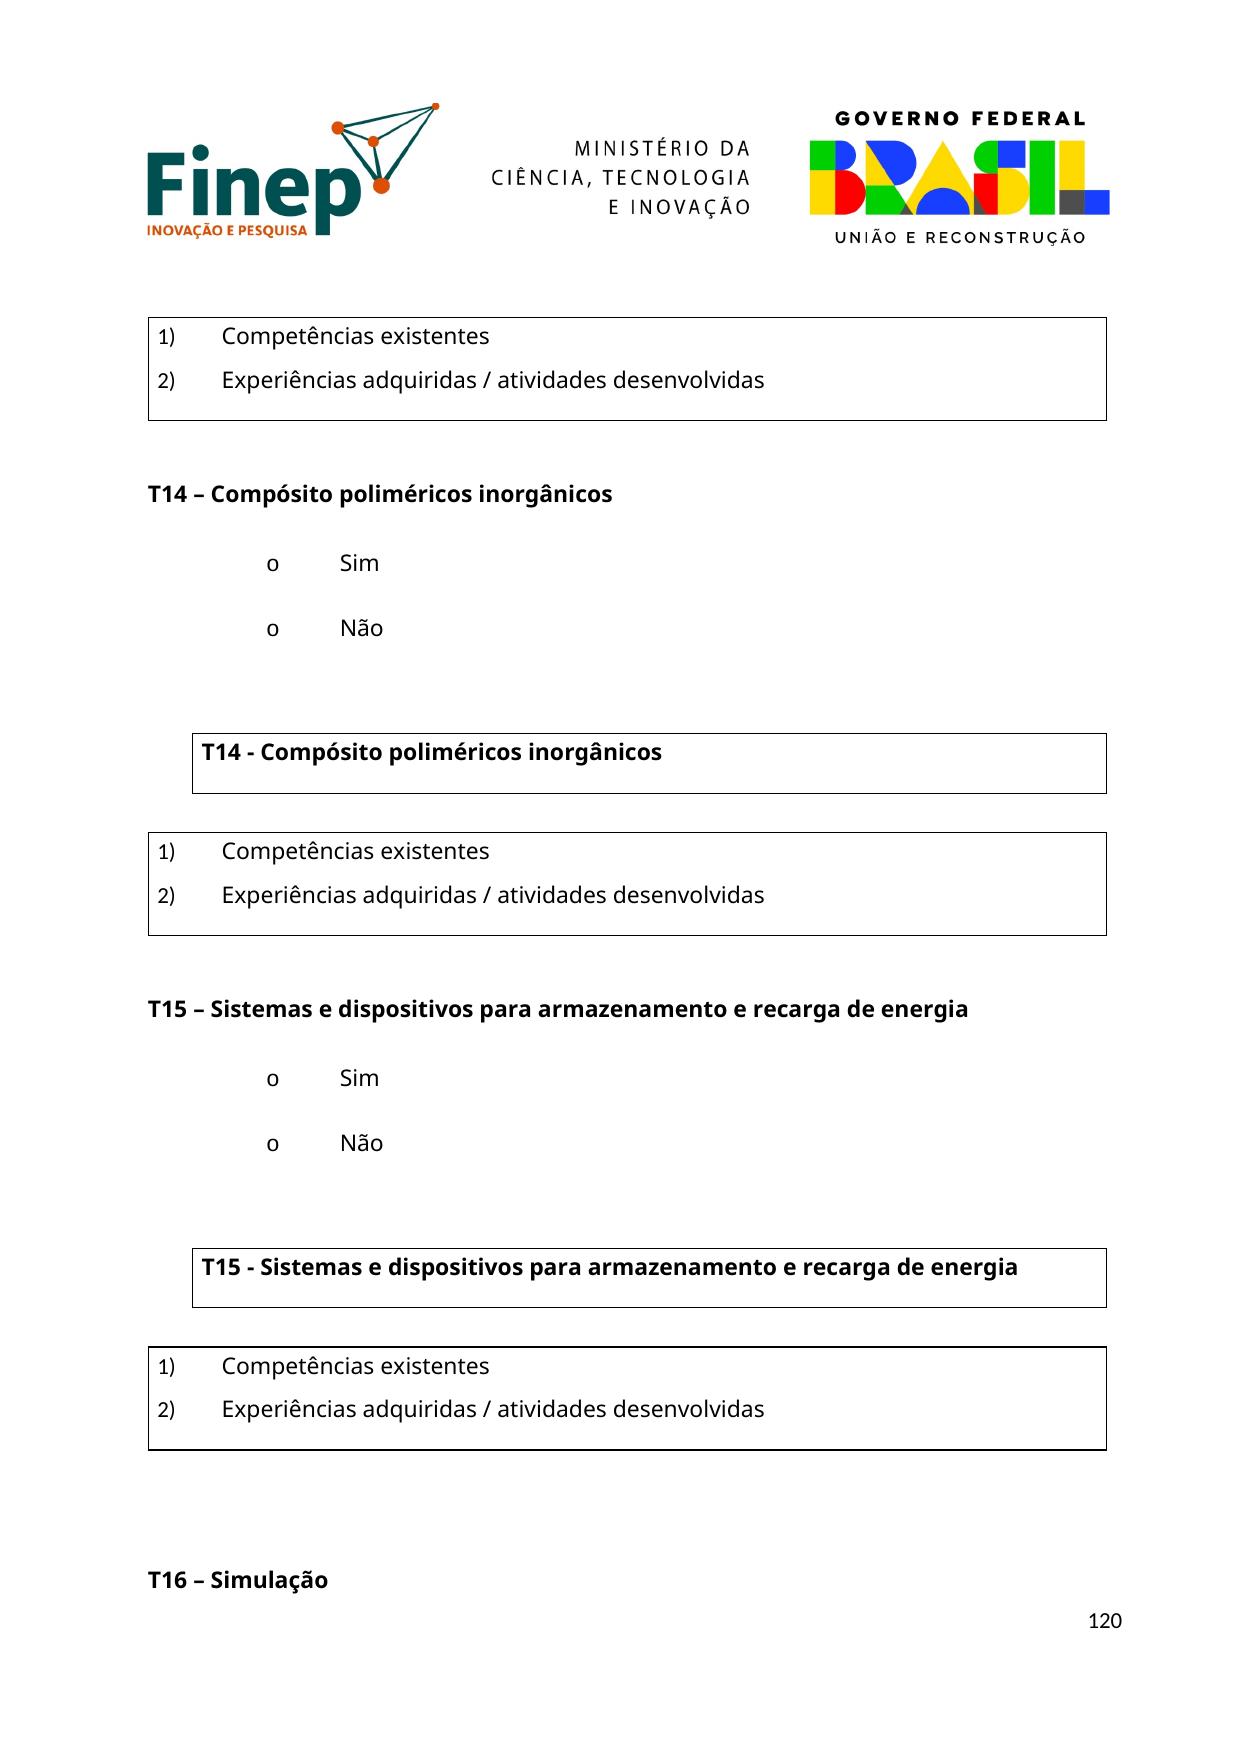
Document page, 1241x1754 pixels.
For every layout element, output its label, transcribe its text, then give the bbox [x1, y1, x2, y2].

text T15 – Sistemas e dispositivos para armazenamento e recarga de energia [148, 993, 1122, 1024]
text T16 – Simulação [148, 1564, 1122, 1595]
text T14 – Compósito poliméricos inorgânicos [148, 478, 1122, 509]
text T15 - Sistemas e dispositivos para armazenamento e recarga de energia [193, 1249, 1106, 1307]
list Não [266, 612, 1122, 643]
list Sim [266, 547, 1122, 578]
list Experiências adquiridas / atividades desenvolvidas [149, 875, 1106, 935]
list Experiências adquiridas / atividades desenvolvidas [149, 361, 1106, 420]
list Experiências adquiridas / atividades desenvolvidas [149, 1390, 1106, 1449]
list Competências existentes [149, 318, 1106, 351]
text T14 - Compósito poliméricos inorgânicos [193, 734, 1106, 793]
list Competências existentes [149, 1348, 1106, 1381]
list Competências existentes [149, 833, 1106, 866]
list Não [266, 1127, 1122, 1158]
list Sim [266, 1062, 1122, 1093]
